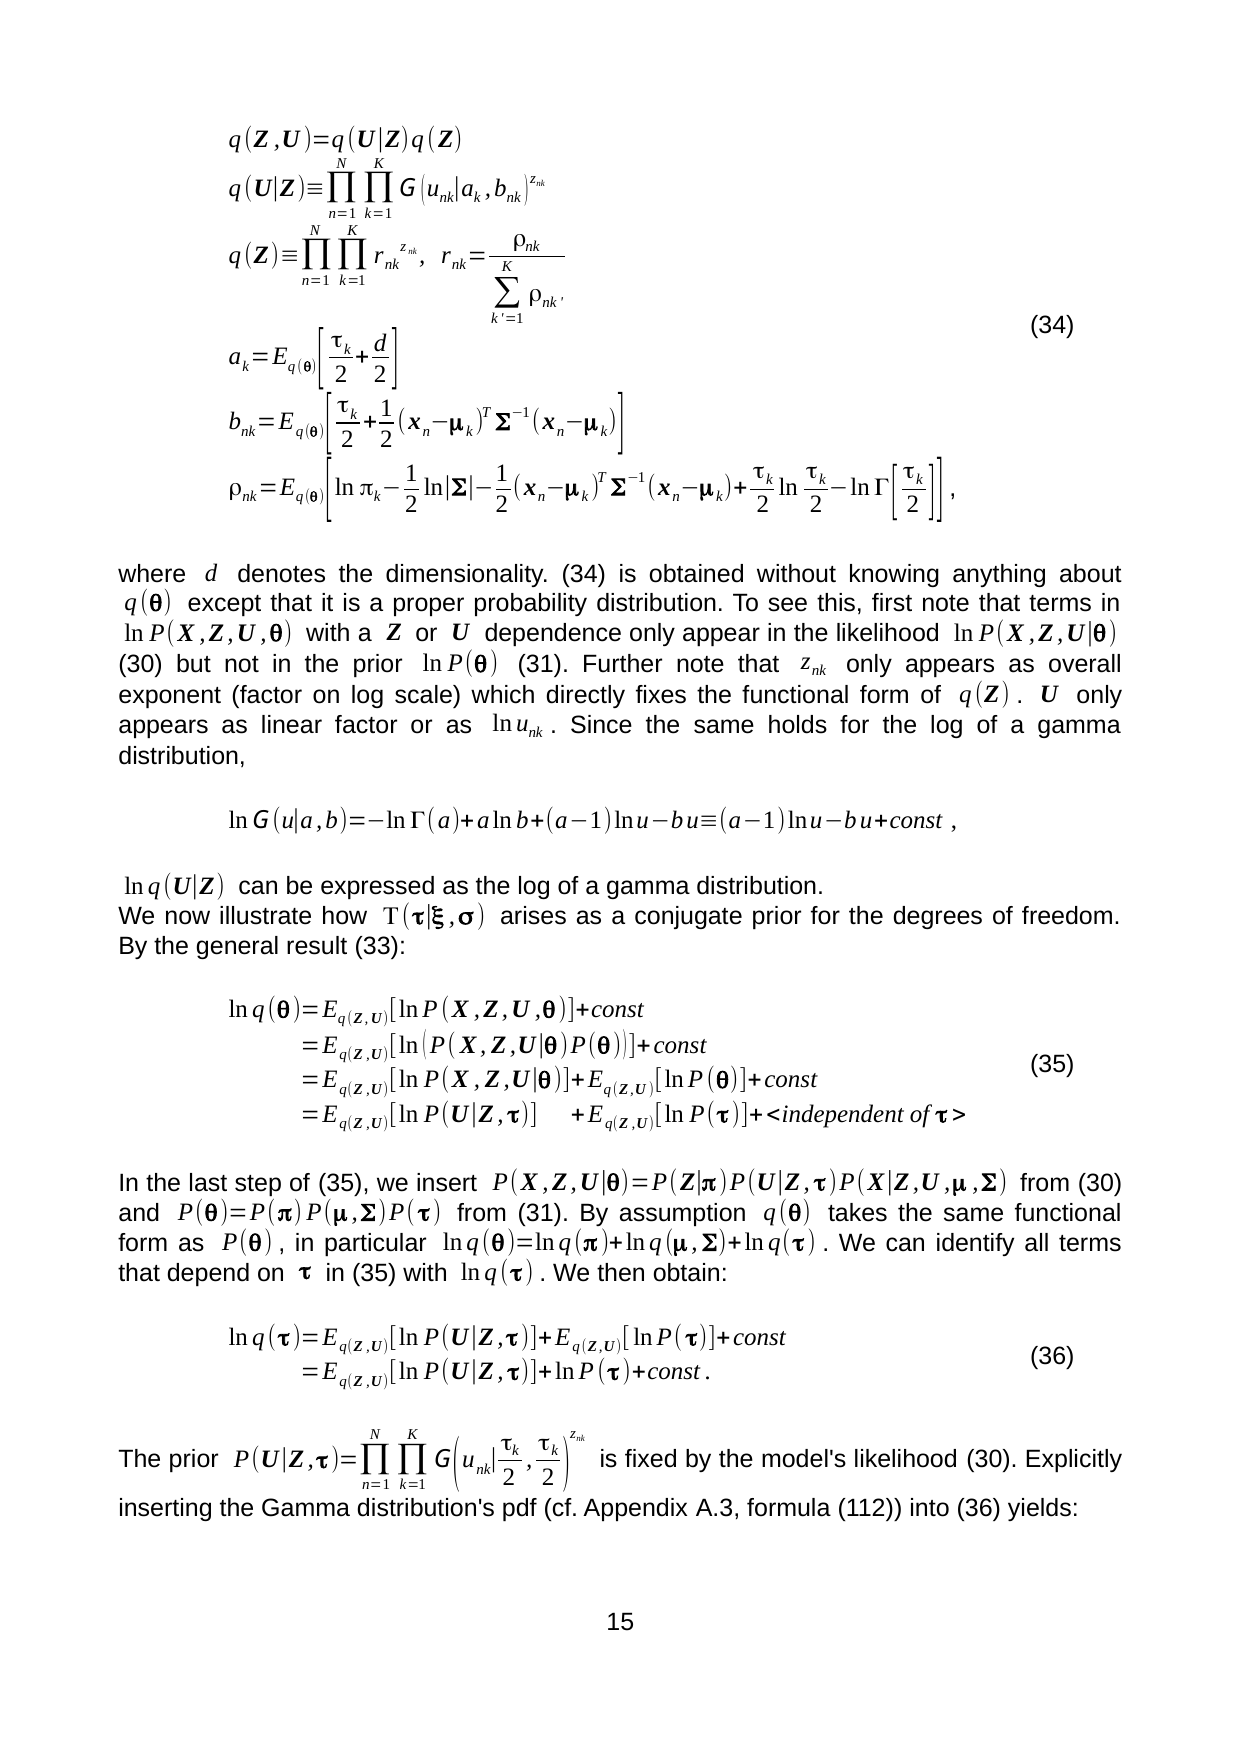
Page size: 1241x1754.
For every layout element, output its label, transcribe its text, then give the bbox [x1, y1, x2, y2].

text where denotes the dimensionality. (34) is obtained without knowing anything about except that it is a proper probability distribution. To see this, first note that terms in with a or dependence only appear in the likelihood (30) but not in the prior (31). Further note that only appears as overall exponent (factor on log scale) which directly fixes the functional form of . only appears as linear factor or as . Since the same holds for the log of a gamma distribution, [118, 559, 1122, 769]
text The prior is fixed by the model's likelihood (30). Explicitly inserting the Gamma distribution's pdf (cf. Appendix A.3, formula (112)) into (36) yields: [118, 1424, 1122, 1522]
table_header (35) [1024, 988, 1123, 1138]
table_header , [217, 118, 1024, 530]
table_header [118, 118, 217, 530]
text We now illustrate how arises as a conjugate prior for the degrees of freedom. By the general result (33): [118, 901, 1122, 959]
table_header [217, 988, 1024, 1138]
text can be expressed as the log of a gamma distribution. [118, 871, 1122, 901]
table_header [118, 798, 217, 842]
table_header [1024, 798, 1123, 842]
table_header , [217, 798, 1024, 842]
text In the last step of (35), we insert from (30) and from (31). By assumption takes the same functional form as , in particular . We can identify all terms that depend on in (35) with . We then obtain: [118, 1167, 1122, 1287]
table_header [118, 1316, 217, 1395]
table_header (36) [1024, 1316, 1123, 1395]
table_header [217, 1316, 1024, 1395]
table_header (34) [1024, 118, 1123, 530]
table_header [118, 988, 217, 1138]
